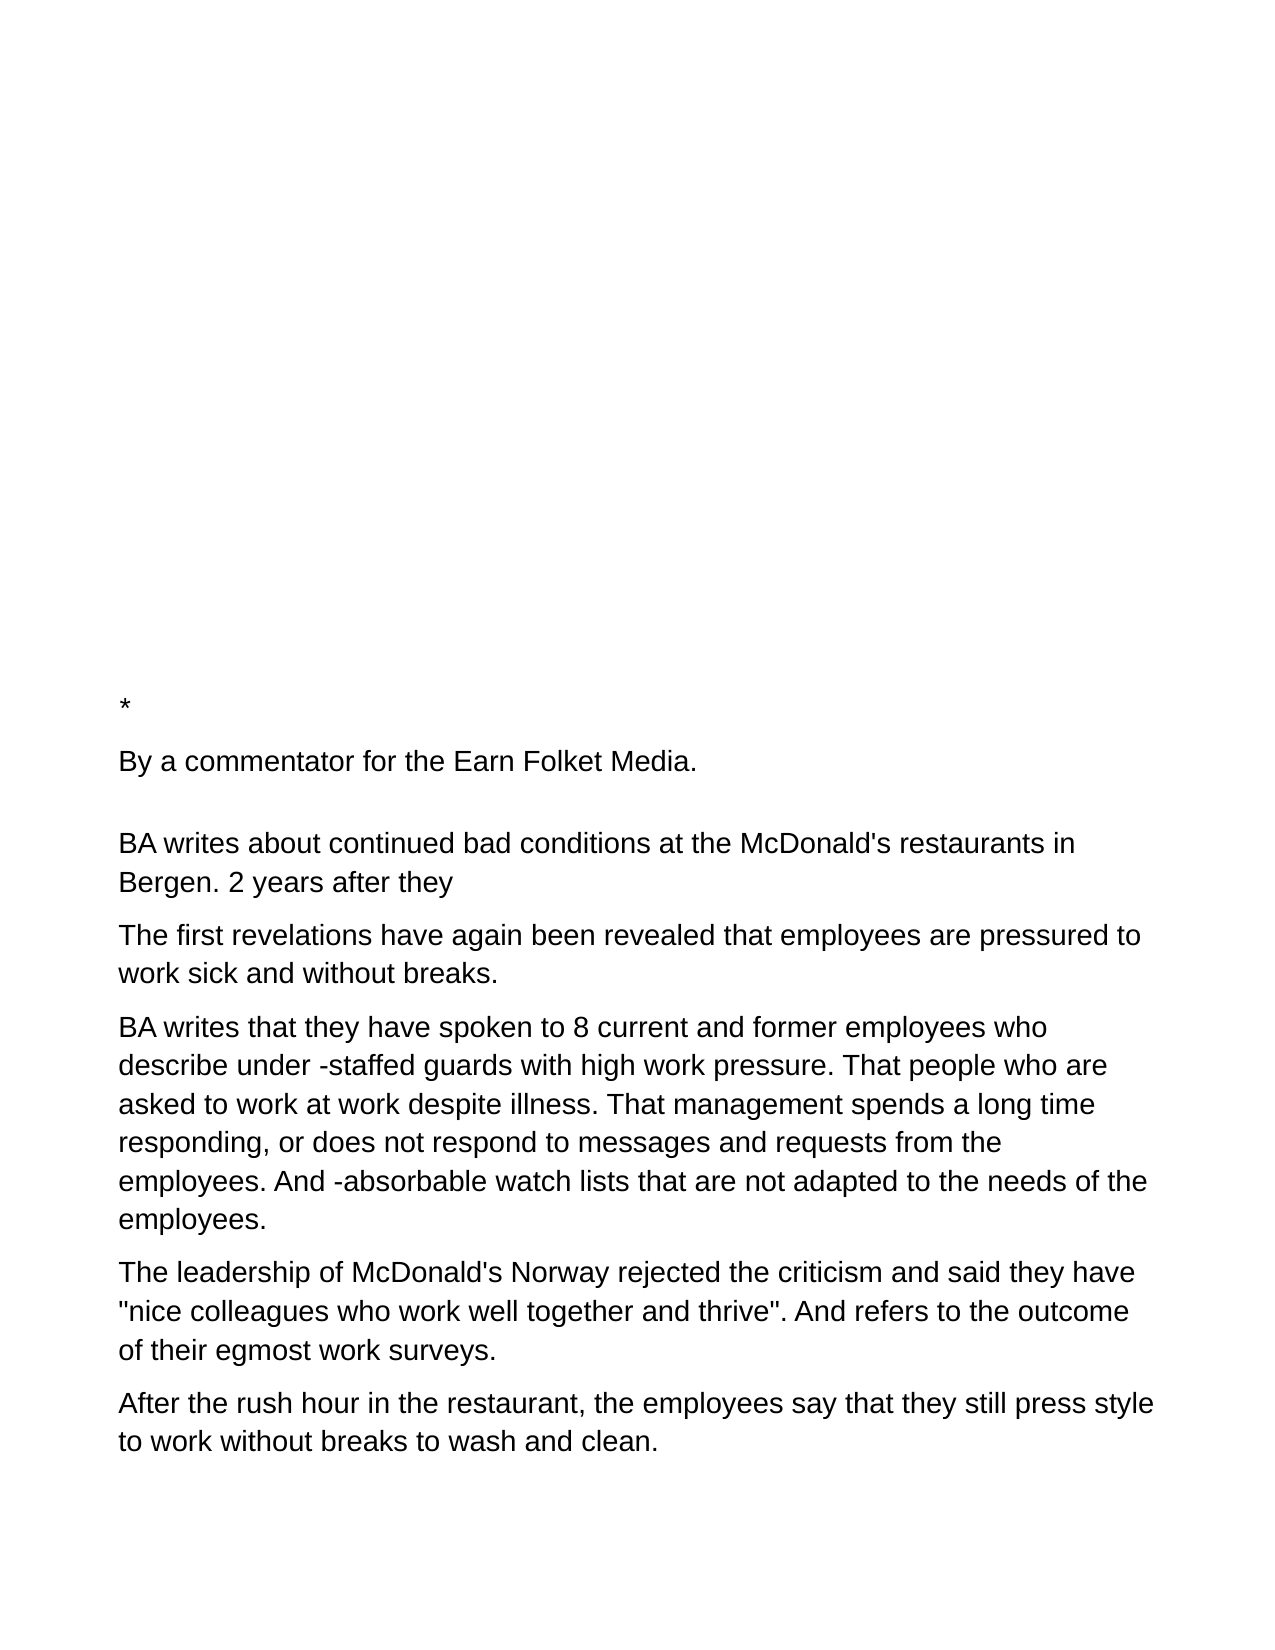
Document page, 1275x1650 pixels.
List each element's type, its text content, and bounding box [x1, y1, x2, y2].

text By a commentator for the Earn Folket Media. [118, 744, 1157, 778]
text BA writes about continued bad conditions at the McDonald's restaurants in Bergen. 2 years after they [118, 826, 1157, 898]
text BA writes that they have spoken to 8 current and former employees who describe under -staffed guards with high work pressure. That people who are asked to work at work despite illness. That management spends a long time responding, or does not respond to messages and requests from the employees. And -absorbable watch lists that are not adapted to the needs of the employees. [118, 1009, 1157, 1236]
text * [118, 118, 1157, 725]
text The first revelations have again been revealed that employees are pressured to work sick and without breaks. [118, 918, 1157, 990]
text The leadership of McDonald's Norway rejected the criticism and said they have "nice colleagues who work well together and thrive". And refers to the outcome of their egmost work surveys. [118, 1255, 1157, 1366]
text After the rush hour in the restaurant, the employees say that they still press style to work without breaks to wash and clean. [118, 1386, 1157, 1458]
